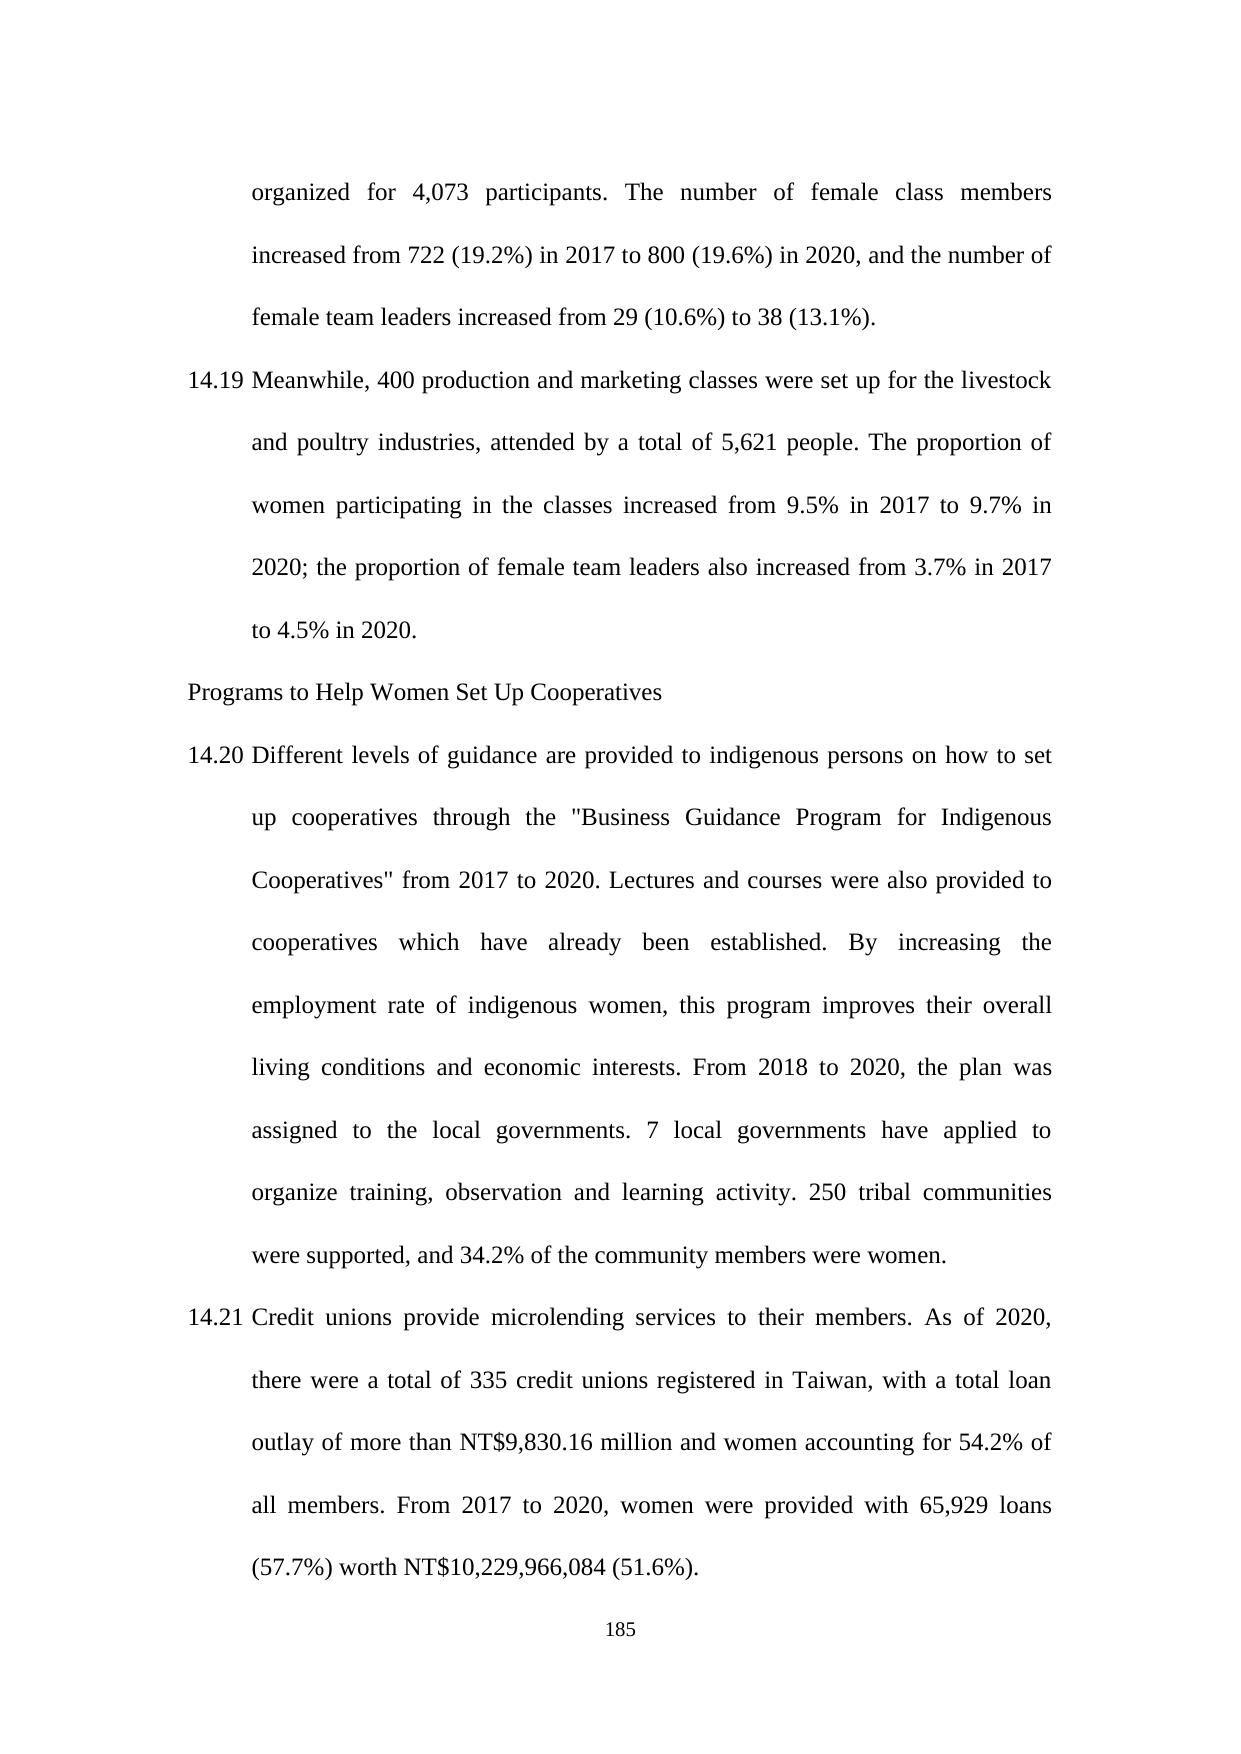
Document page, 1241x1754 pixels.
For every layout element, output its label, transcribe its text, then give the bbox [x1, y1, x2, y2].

list Meanwhile, 400 production and marketing classes were set up for the livestock and poultry industries, attended by a total of 5,621 people. The proportion of women participating in the classes increased from 9.5% in 2017 to 9.7% in 2020; the proportion of female team leaders also increased from 3.7% in 2017 to 4.5% in 2020. [187, 337, 1053, 650]
list Different levels of guidance are provided to indigenous persons on how to set up cooperatives through the "Business Guidance Program for Indigenous Cooperatives" from 2017 to 2020. Lectures and courses were also provided to cooperatives which have already been established. By increasing the employment rate of indigenous women, this program improves their overall living conditions and economic interests. From 2018 to 2020, the plan was assigned to the local governments. 7 local governments have applied to organize training, observation and learning activity. 250 tribal communities were supported, and 34.2% of the community members were women. [187, 712, 1053, 1275]
list Credit unions provide microlending services to their members. As of 2020, there were a total of 335 credit unions registered in Taiwan, with a total loan outlay of more than NT$9,830.16 million and women accounting for 54.2% of all members. From 2017 to 2020, women were provided with 65,929 loans (57.7%) worth NT$10,229,966,084 (51.6%). [187, 1275, 1053, 1587]
text Programs to Help Women Set Up Cooperatives [187, 650, 1053, 712]
list organized for 4,073 participants. The number of female class members increased from 722 (19.2%) in 2017 to 800 (19.6%) in 2020, and the number of female team leaders increased from 29 (10.6%) to 38 (13.1%). [187, 150, 1053, 337]
